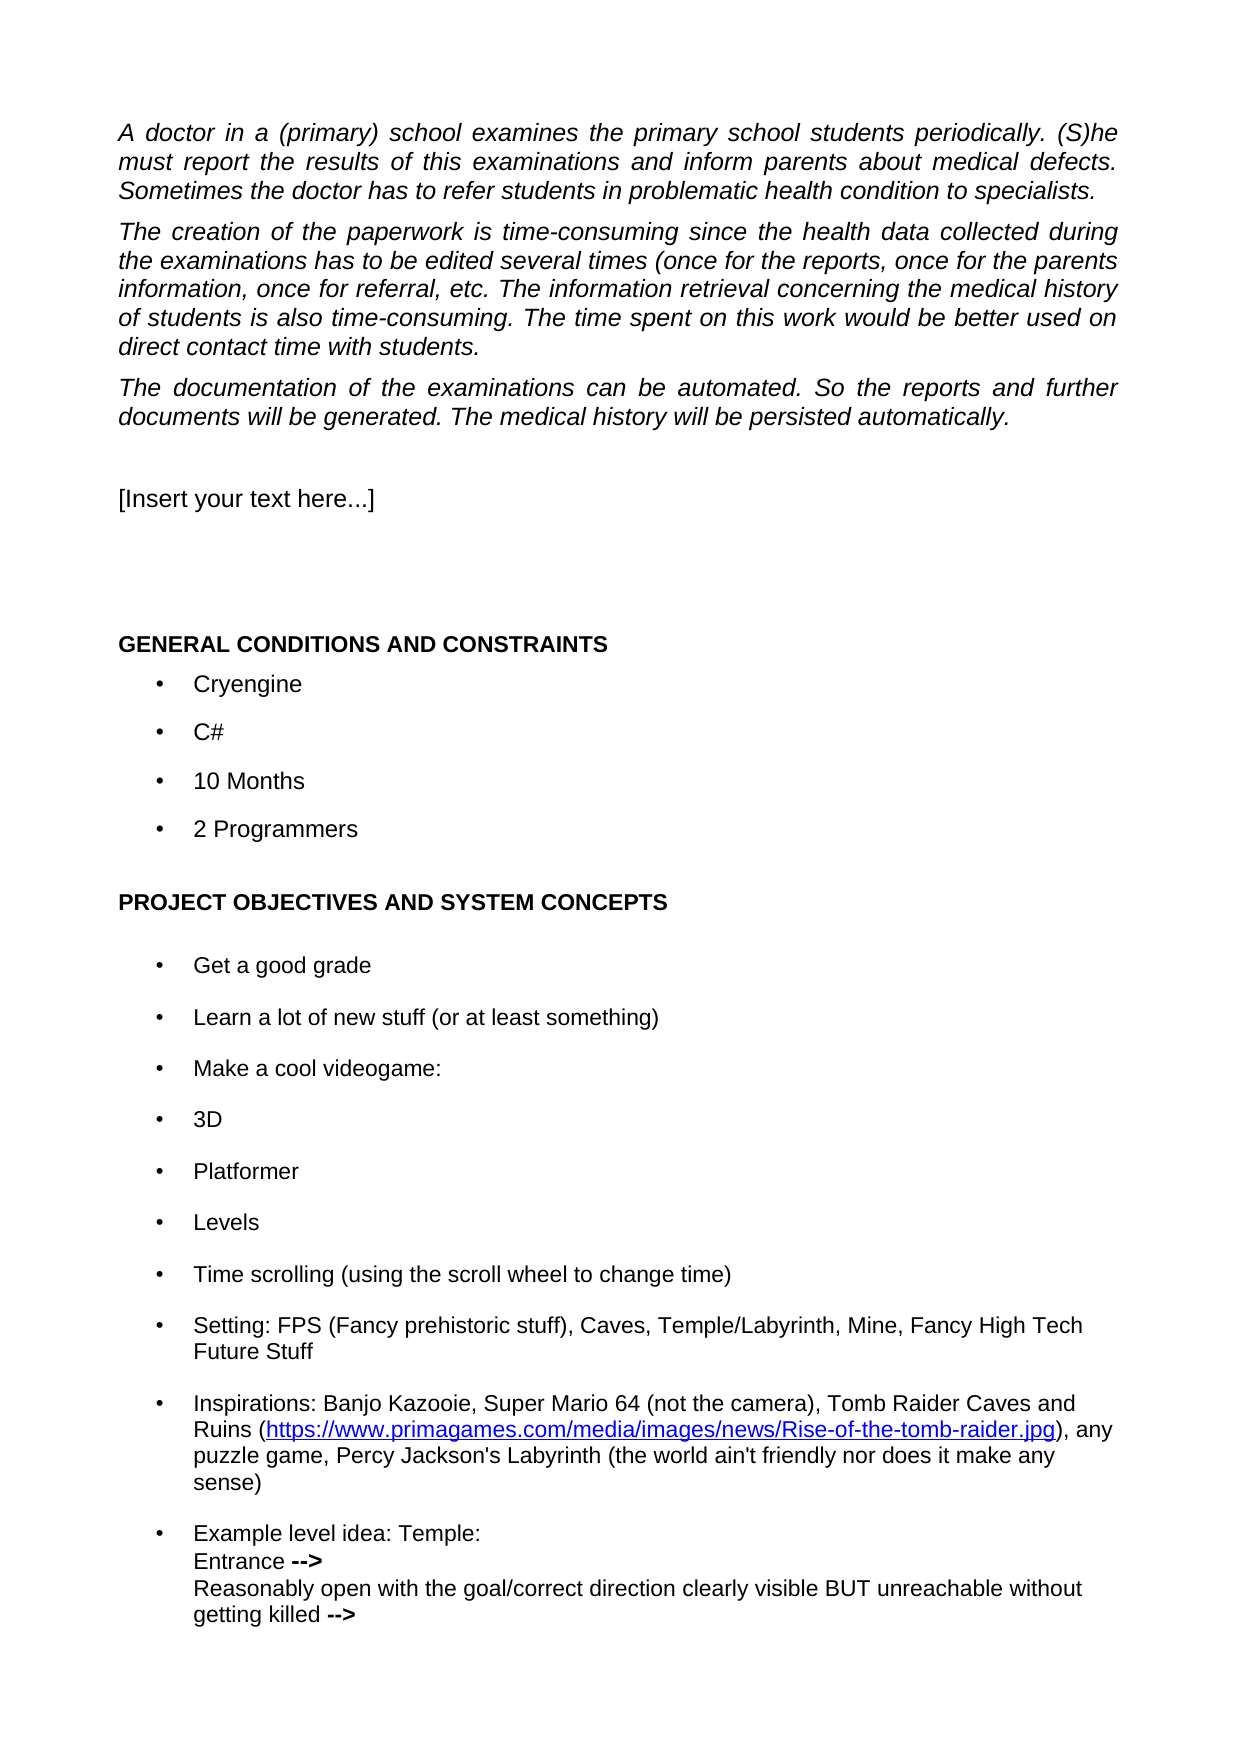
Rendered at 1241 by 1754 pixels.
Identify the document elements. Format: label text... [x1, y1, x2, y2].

text A doctor in a (primary) school examines the primary school students periodically. (S)he must report the results of this examinations and inform parents about medical defects. Sometimes the doctor has to refer students in problematic health condition to specialists. [118, 118, 1122, 204]
list Example level idea: Temple: Entrance --> Reasonably open with the goal/correct direction clearly visible BUT unreachable without getting killed --> [156, 1520, 1122, 1628]
text Project Objectives and System Concepts [118, 888, 1122, 915]
list Learn a lot of new stuff (or at least something) [156, 1004, 1122, 1030]
text The creation of the paperwork is time-consuming since the health data collected during the examinations has to be edited several times (once for the reports, once for the parents information, once for referral, etc. The information retrieval concerning the medical history of students is also time-consuming. The time spent on this work would be better used on direct contact time with students. [118, 217, 1122, 361]
list 10 Months [156, 767, 1122, 794]
text The documentation of the examinations can be automated. So the reports and further documents will be generated. The medical history will be persisted automatically. [118, 373, 1122, 431]
list C# [156, 718, 1122, 746]
list Inspirations: Banjo Kazooie, Super Mario 64 (not the camera), Tomb Raider Caves and Ruins (https://www.primagames.com/media/images/news/Rise-of-the-tomb-raider.jpg), any puzzle game, Percy Jackson's Labyrinth (the world ain't friendly nor does it make any sense) [156, 1389, 1122, 1495]
list Setting: FPS (Fancy prehistoric stuff), Caves, Temple/Labyrinth, Mine, Fancy High Tech Future Stuff [156, 1312, 1122, 1364]
list Cryengine [156, 670, 1122, 697]
list Get a good grade [156, 952, 1122, 979]
list Levels [156, 1209, 1122, 1236]
list Platformer [156, 1158, 1122, 1184]
list Time scrolling (using the scroll wheel to change time) [156, 1261, 1122, 1287]
list 2 Programmers [156, 815, 1122, 843]
text General Conditions and Constraints [118, 631, 1122, 657]
text [Insert your text here...] [118, 484, 1122, 512]
list 3D [156, 1106, 1122, 1133]
list Make a cool videogame: [156, 1055, 1122, 1081]
